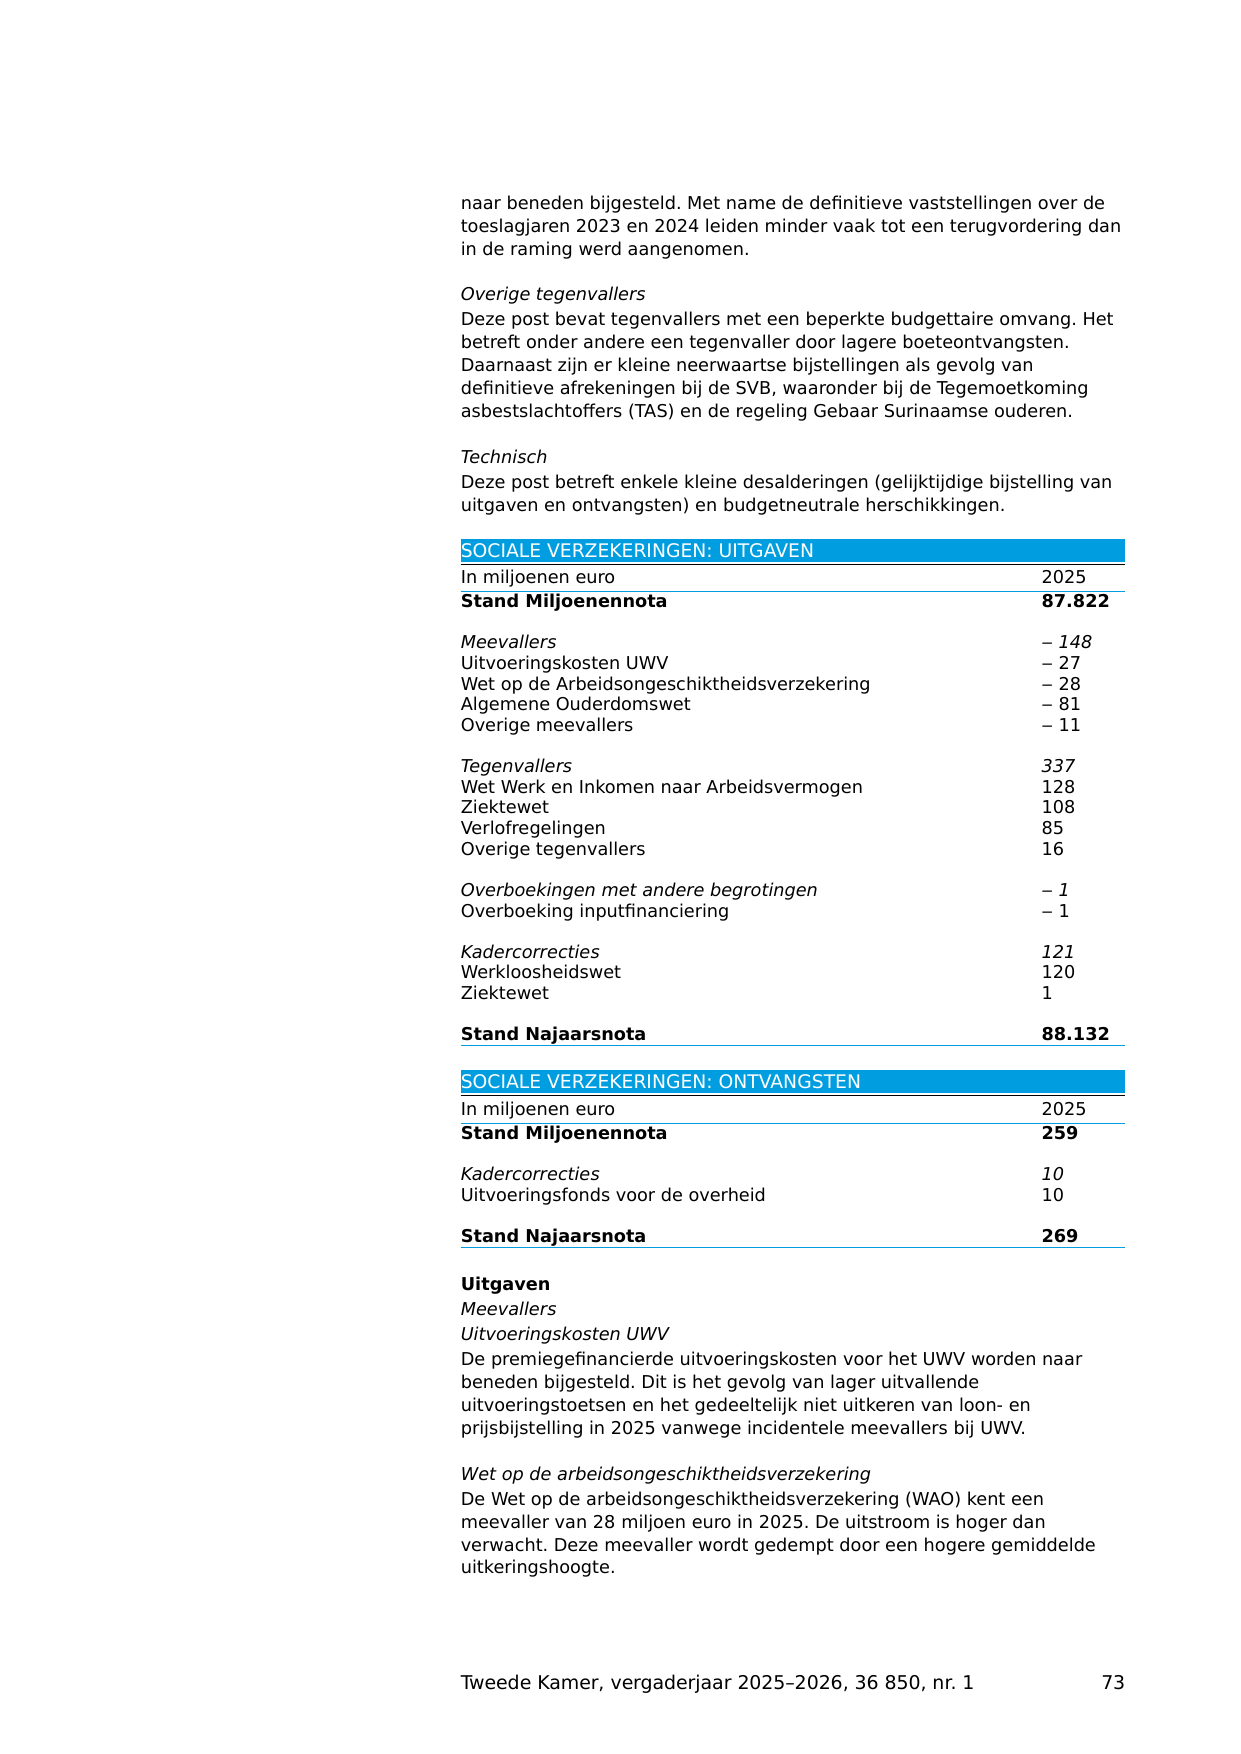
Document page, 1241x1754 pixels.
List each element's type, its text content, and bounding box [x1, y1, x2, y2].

table_cell 128 [1039, 777, 1125, 797]
text Meevallers [461, 1297, 1125, 1320]
table_cell 87.822 [1039, 592, 1125, 612]
table_cell Wet op de Arbeidsongeschiktheidsverzekering [461, 674, 1038, 694]
table_cell [1039, 1004, 1125, 1024]
table_cell [461, 1205, 1038, 1226]
table_cell 85 [1039, 818, 1125, 839]
table_cell 2025 [1039, 565, 1125, 591]
table_cell Werkloosheidswet [461, 963, 1038, 983]
table_cell Stand Miljoenennota [461, 1124, 1038, 1143]
text Wet op de arbeidsongeschiktheidsverzekering [461, 1462, 1125, 1485]
text Deze post bevat tegenvallers met een beperkte budgettaire omvang. Het betreft onder andere een tegenvaller door lagere boeteontvangsten. Daarnaast zijn er kleine neerwaartse bijstellingen als gevolg van definitieve afrekeningen bij de SVB, waaronder bij de Tegemoetkoming asbestslachtoffers (TAS) en de regeling Gebaar Surinaamse ouderen. [461, 307, 1125, 422]
table_cell [461, 921, 1038, 942]
table_cell Stand Najaarsnota [461, 1226, 1038, 1247]
table_cell 88.132 [1039, 1024, 1125, 1045]
table_cell ‒ 1 [1039, 880, 1125, 901]
table_cell 121 [1039, 942, 1125, 962]
table_cell 108 [1039, 798, 1125, 818]
table_cell Ziektewet [461, 798, 1038, 818]
table_cell Verlofregelingen [461, 818, 1038, 839]
table_cell 10 [1039, 1185, 1125, 1205]
table_cell ‒ 28 [1039, 674, 1125, 694]
table_cell [1039, 612, 1125, 632]
table_cell In miljoenen euro [461, 565, 1038, 591]
table_cell [461, 859, 1038, 880]
table_cell 2025 [1039, 1096, 1125, 1122]
table_cell 10 [1039, 1164, 1125, 1185]
table_cell Ziektewet [461, 983, 1038, 1004]
table_cell [461, 1144, 1038, 1164]
table_cell Uitvoeringskosten UWV [461, 653, 1038, 674]
table_cell Stand Miljoenennota [461, 592, 1038, 612]
text Technisch [461, 445, 1125, 468]
table_cell 1 [1039, 983, 1125, 1004]
table_cell 337 [1039, 756, 1125, 777]
table_cell [461, 1004, 1038, 1024]
table_cell Overboeking inputfinanciering [461, 901, 1038, 921]
table_cell ‒ 27 [1039, 653, 1125, 674]
table_cell Stand Najaarsnota [461, 1024, 1038, 1045]
text Deze post betreft enkele kleine desalderingen (gelĳktĳdige bĳstelling van uitgaven en ontvangsten) en budgetneutrale herschikkingen. [461, 470, 1125, 516]
table_cell Overige meevallers [461, 715, 1038, 736]
table_cell Meevallers [461, 633, 1038, 653]
table_cell Kadercorrecties [461, 942, 1038, 962]
table_cell Uitvoeringsfonds voor de overheid [461, 1185, 1038, 1205]
table_cell Overboekingen met andere begrotingen [461, 880, 1038, 901]
text Uitgaven [461, 1272, 1125, 1295]
text Uitvoeringskosten UWV [461, 1322, 1125, 1345]
table_cell Tegenvallers [461, 756, 1038, 777]
table_cell [1039, 859, 1125, 880]
text De premiegefinancierde uitvoeringskosten voor het UWV worden naar beneden bijgesteld. Dit is het gevolg van lager uitvallende uitvoeringstoetsen en het gedeeltelijk niet uitkeren van loon- en prijsbijstelling in 2025 vanwege incidentele meevallers bij UWV. [461, 1347, 1125, 1439]
table_cell ‒ 81 [1039, 694, 1125, 715]
table_cell [1039, 921, 1125, 942]
table_cell 259 [1039, 1124, 1125, 1143]
table_cell Overige tegenvallers [461, 839, 1038, 859]
text Overige tegenvallers [461, 282, 1125, 305]
table_cell [461, 612, 1038, 632]
table_cell [461, 736, 1038, 756]
table_cell Wet Werk en Inkomen naar Arbeidsvermogen [461, 777, 1038, 797]
table_cell ‒ 11 [1039, 715, 1125, 736]
table_cell ‒ 148 [1039, 633, 1125, 653]
table_cell 120 [1039, 963, 1125, 983]
table_cell Algemene Ouderdomswet [461, 694, 1038, 715]
table_cell [1039, 736, 1125, 756]
table_cell [1039, 1144, 1125, 1164]
text De Wet op de arbeidsongeschiktheidsverzekering (WAO) kent een meevaller van 28 miljoen euro in 2025. De uitstroom is hoger dan verwacht. Deze meevaller wordt gedempt door een hogere gemiddelde uitkeringshoogte. [461, 1487, 1125, 1578]
table_cell 269 [1039, 1226, 1125, 1247]
table_cell 16 [1039, 839, 1125, 859]
table_cell ‒ 1 [1039, 901, 1125, 921]
text naar beneden bijgesteld. Met name de definitieve vaststellingen over de toeslagjaren 2023 en 2024 leiden minder vaak tot een terugvordering dan in de raming werd aangenomen. [461, 191, 1125, 259]
table_cell [1039, 1205, 1125, 1226]
table_cell Kadercorrecties [461, 1164, 1038, 1185]
table_cell In miljoenen euro [461, 1096, 1038, 1122]
